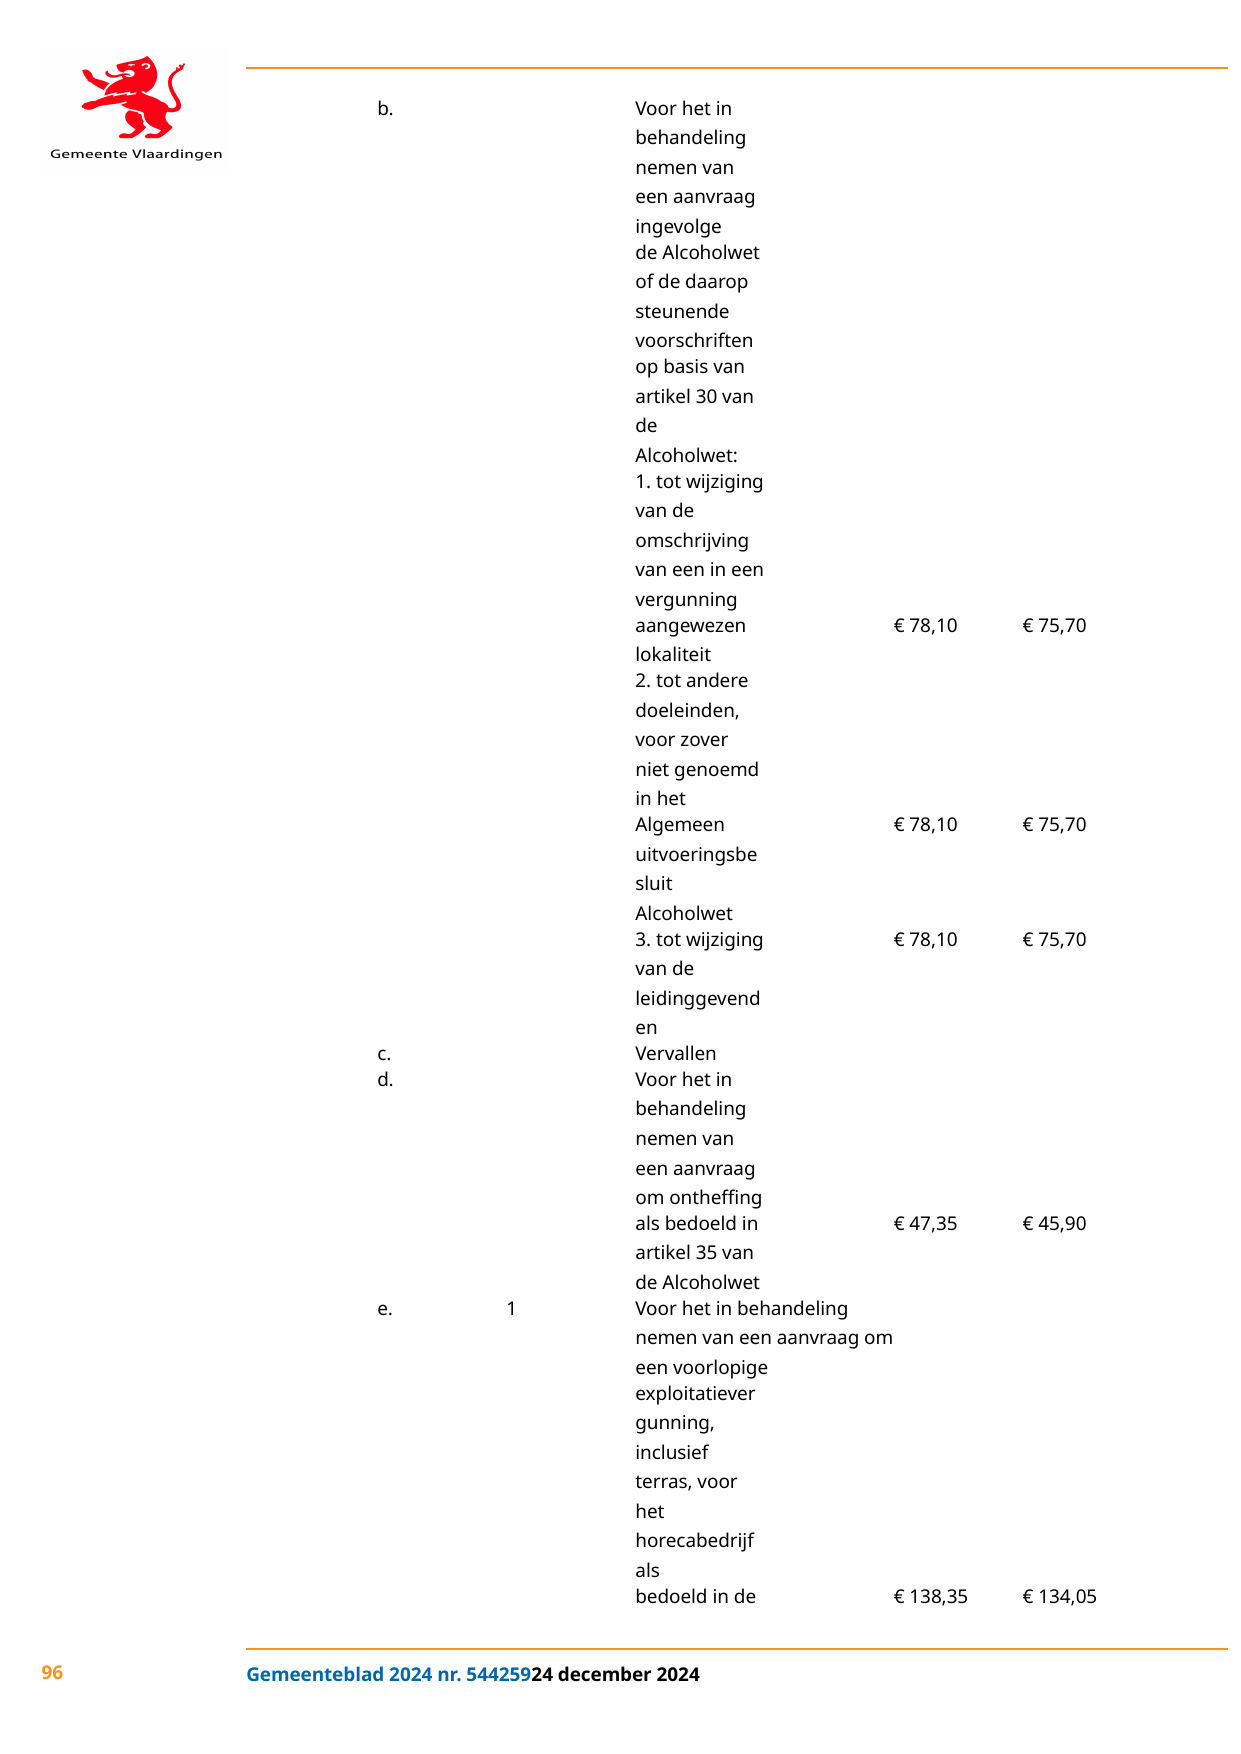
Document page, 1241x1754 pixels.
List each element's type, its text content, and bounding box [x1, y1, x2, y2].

table_cell [248, 926, 377, 1040]
table_cell [764, 1583, 893, 1609]
table_cell [764, 468, 893, 612]
table_cell [506, 926, 635, 1040]
table_cell 2. tot andere doeleinden, voor zover niet genoemd in het [635, 667, 764, 811]
table_cell [506, 1040, 635, 1066]
table_cell [506, 95, 635, 239]
table_cell [506, 468, 635, 612]
table_cell [248, 1066, 377, 1210]
table_cell Voor het in behandeling nemen van een aanvraag om ontheffing [635, 1066, 764, 1210]
table_cell 3. tot wijziging van de leidinggevenden [635, 926, 764, 1040]
table_cell [506, 1210, 635, 1295]
table_cell [377, 1583, 506, 1609]
table_cell [377, 926, 506, 1040]
table_cell de Alcoholwet of de daarop steunende voorschriften [635, 239, 764, 353]
table_cell als bedoeld in artikel 35 van de Alcoholwet [635, 1210, 764, 1295]
table_cell [506, 239, 635, 353]
table_cell [894, 667, 1022, 811]
table_cell [377, 1210, 506, 1295]
table_cell € 45,90 [1023, 1210, 1152, 1295]
table_cell b. [377, 95, 506, 239]
table_cell [1023, 95, 1152, 239]
table_cell Voor het in behandeling nemen van een aanvraag ingevolge [635, 95, 764, 239]
table_cell [894, 1040, 1022, 1066]
table_cell [764, 353, 893, 468]
table_cell [377, 612, 506, 667]
table_cell [764, 1380, 893, 1583]
table_cell € 134,05 [1023, 1583, 1152, 1609]
table_cell [377, 667, 506, 811]
table_cell [506, 1583, 635, 1609]
table_cell [248, 612, 377, 667]
table_cell [377, 239, 506, 353]
table_cell [248, 667, 377, 811]
table_cell € 138,35 [894, 1583, 1022, 1609]
table_cell [1023, 1066, 1152, 1210]
table_cell e. [377, 1295, 506, 1380]
table_cell [1023, 1040, 1152, 1066]
table_cell Voor het in behandeling nemen van een aanvraag om een voorlopige [635, 1295, 893, 1380]
table_cell [764, 239, 893, 353]
table_cell [248, 1295, 377, 1380]
table_cell [248, 1583, 377, 1609]
table_cell [248, 1040, 377, 1066]
picture [41, 47, 231, 172]
table_cell [377, 811, 506, 926]
table_cell [894, 1295, 1022, 1380]
table_cell d. [377, 1066, 506, 1210]
table_cell [377, 468, 506, 612]
table_cell [1023, 667, 1152, 811]
table_cell [248, 353, 377, 468]
table_cell [764, 811, 893, 926]
table_cell 1 [506, 1295, 635, 1380]
table_cell [894, 1066, 1022, 1210]
table_cell [506, 353, 635, 468]
table_cell [248, 1210, 377, 1295]
table_cell [764, 1040, 893, 1066]
table_cell [894, 95, 1022, 239]
table_cell c. [377, 1040, 506, 1066]
table_cell € 47,35 [894, 1210, 1022, 1295]
table_cell 1. tot wijziging van de omschrijving van een in een vergunning [635, 468, 764, 612]
table_cell [894, 353, 1022, 468]
table_cell [894, 239, 1022, 353]
table_cell [506, 1066, 635, 1210]
table_cell aangewezen lokaliteit [635, 612, 764, 667]
table_cell [248, 468, 377, 612]
table_cell [1023, 353, 1152, 468]
table_cell bedoeld in de [635, 1583, 764, 1609]
table_cell [894, 468, 1022, 612]
table_cell [1023, 1295, 1152, 1380]
table_cell [248, 811, 377, 926]
table_cell op basis van artikel 30 van de Alcoholwet: [635, 353, 764, 468]
table_cell [506, 612, 635, 667]
table_cell [248, 1380, 377, 1583]
table_cell [1023, 239, 1152, 353]
table_cell [506, 667, 635, 811]
table_cell [764, 667, 893, 811]
table_cell € 78,10 [894, 926, 1022, 1040]
table_cell [764, 1066, 893, 1210]
table_cell [248, 95, 377, 239]
table_cell [764, 1210, 893, 1295]
table_cell exploitatievergunning, inclusief terras, voor het horecabedrijf als [635, 1380, 764, 1583]
table_cell € 75,70 [1023, 811, 1152, 926]
table_cell [1023, 468, 1152, 612]
table_cell [1023, 1380, 1152, 1583]
table_cell € 78,10 [894, 811, 1022, 926]
table_cell Algemeen uitvoeringsbesluit Alcoholwet [635, 811, 764, 926]
table_cell [506, 811, 635, 926]
table_cell [248, 239, 377, 353]
table_cell [764, 926, 893, 1040]
table_cell [377, 353, 506, 468]
table_cell Vervallen [635, 1040, 764, 1066]
table_cell € 75,70 [1023, 926, 1152, 1040]
table_cell [764, 95, 893, 239]
table_cell [377, 1380, 506, 1583]
table_cell € 78,10 [894, 612, 1022, 667]
table_cell [764, 612, 893, 667]
table_cell € 75,70 [1023, 612, 1152, 667]
table_cell [506, 1380, 635, 1583]
table_cell [894, 1380, 1022, 1583]
